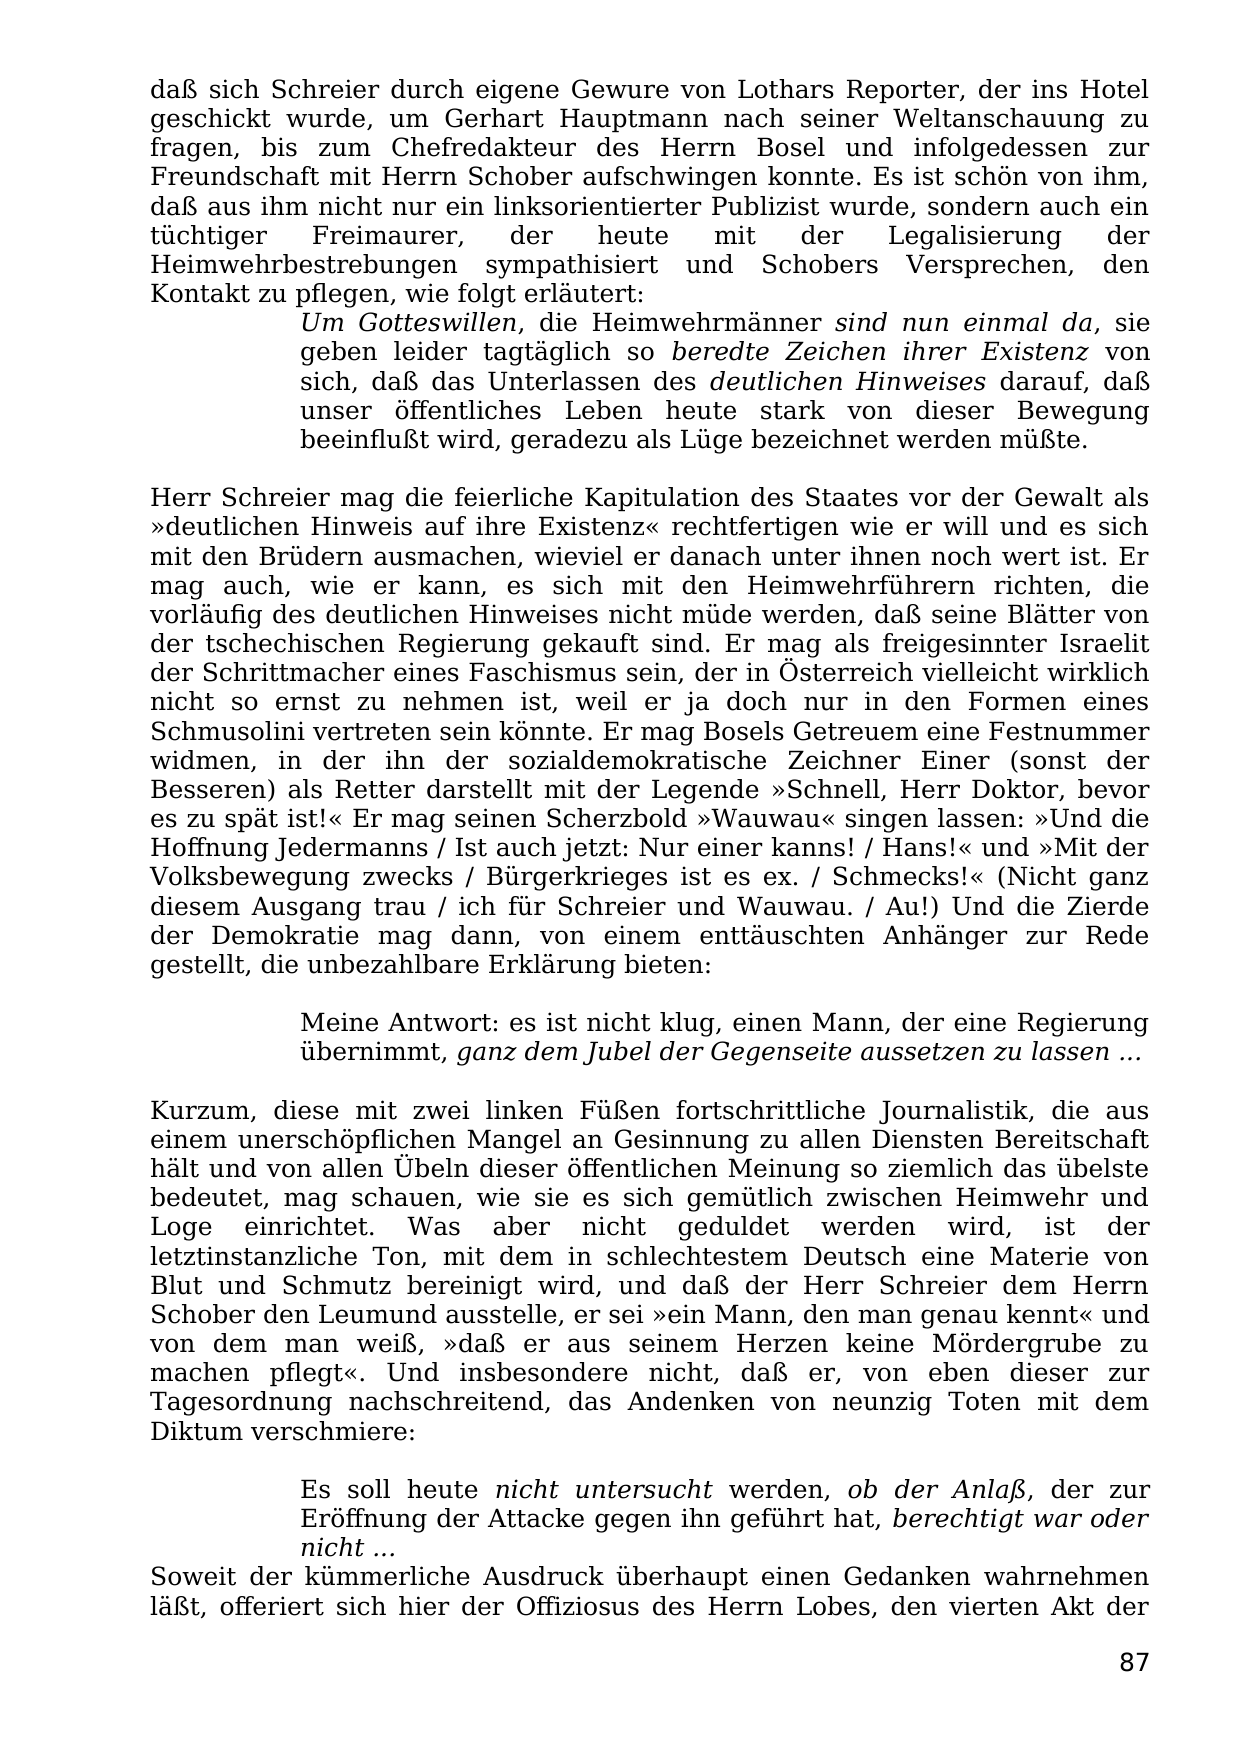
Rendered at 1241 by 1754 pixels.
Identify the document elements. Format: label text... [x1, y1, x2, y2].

text Kurzum, diese mit zwei linken Füßen fortschrittliche Journalistik, die aus einem unerschöpflichen Mangel an Gesinnung zu allen Diensten Bereitschaft hält und von allen Übeln dieser öffentlichen Meinung so ziemlich das übelste bedeutet, mag schauen, wie sie es sich gemütlich zwischen Heimwehr und Loge einrichtet. Was aber nicht geduldet werden wird, ist der letztinstanzliche Ton, mit dem in schlechtestem Deutsch eine Materie von Blut und Schmutz bereinigt wird, und daß der Herr Schreier dem Herrn Schober den Leumund ausstelle, er sei »ein Mann, den man genau kennt« und von dem man weiß, »daß er aus seinem Herzen keine Mördergrube zu machen pflegt«. Und insbesondere nicht, daß er, von eben dieser zur Tagesordnung nachschreitend, das Andenken von neunzig Toten mit dem Diktum verschmiere: [150, 1096, 1151, 1446]
text Meine Antwort: es ist nicht klug, einen Mann, der eine Regierung übernimmt, ganz dem Jubel der Gegenseite aussetzen zu lassen ... [300, 1008, 1151, 1067]
text Um Gotteswillen, die Heimwehrmänner sind nun einmal da, sie geben leider tagtäglich so beredte Zeichen ihrer Existenz von sich, daß das Unterlassen des deutlichen Hinweises darauf, daß unser öffentliches Leben heute stark von dieser Bewegung beeinflußt wird, geradezu als Lüge bezeichnet werden müßte. [300, 308, 1151, 454]
text Soweit der kümmerliche Ausdruck überhaupt einen Gedanken wahrnehmen läßt, offeriert sich hier der Offiziosus des Herrn Lobes, den vierten Akt der [150, 1562, 1151, 1621]
text Es soll heute nicht untersucht werden, ob der Anlaß, der zur Eröffnung der Attacke gegen ihn geführt hat, berechtigt war oder nicht ... [300, 1475, 1151, 1562]
text daß sich Schreier durch eigene Gewure von Lothars Reporter, der ins Hotel geschickt wurde, um Gerhart Hauptmann nach seiner Weltanschauung zu fragen, bis zum Chefredakteur des Herrn Bosel und infolgedessen zur Freundschaft mit Herrn Schober aufschwingen konnte. Es ist schön von ihm, daß aus ihm nicht nur ein linksorientierter Publizist wurde, sondern auch ein tüchtiger Freimaurer, der heute mit der Legalisierung der Heimwehrbestrebungen sympathisiert und Schobers Versprechen, den Kontakt zu pflegen, wie folgt erläutert: [150, 75, 1151, 308]
text Herr Schreier mag die feierliche Kapitulation des Staates vor der Gewalt als »deutlichen Hinweis auf ihre Existenz« rechtfertigen wie er will und es sich mit den Brüdern ausmachen, wieviel er danach unter ihnen noch wert ist. Er mag auch, wie er kann, es sich mit den Heimwehrführern richten, die vorläufig des deutlichen Hinweises nicht müde werden, daß seine Blätter von der tschechischen Regierung gekauft sind. Er mag als freigesinnter Israelit der Schrittmacher eines Faschismus sein, der in Österreich vielleicht wirklich nicht so ernst zu nehmen ist, weil er ja doch nur in den Formen eines Schmusolini vertreten sein könnte. Er mag Bosels Getreuem eine Festnummer widmen, in der ihn der sozialdemokratische Zeichner Einer (sonst der Besseren) als Retter darstellt mit der Legende »Schnell, Herr Doktor, bevor es zu spät ist!« Er mag seinen Scherzbold »Wauwau« singen lassen: »Und die Hoffnung Jedermanns / Ist auch jetzt: Nur einer kanns! / Hans!« und »Mit der Volksbewegung zwecks / Bürgerkrieges ist es ex. / Schmecks!« (Nicht ganz diesem Ausgang trau / ich für Schreier und Wauwau. / Au!) Und die Zierde der Demokratie mag dann, von einem enttäuschten Anhänger zur Rede gestellt, die unbezahlbare Erklärung bieten: [150, 483, 1151, 979]
